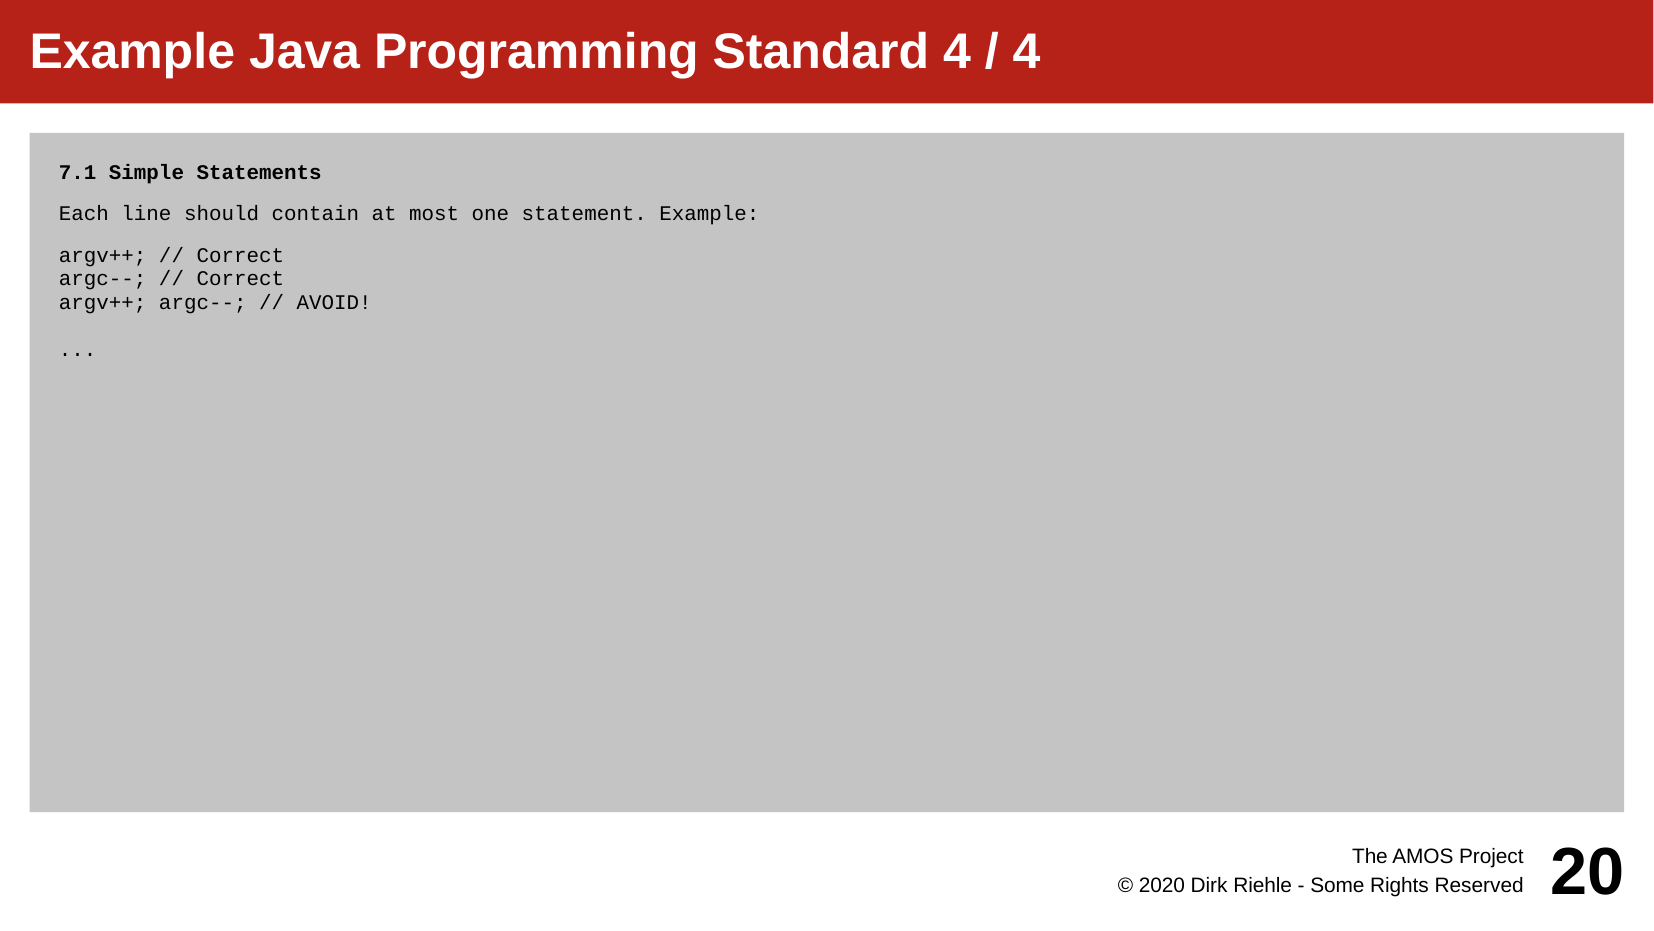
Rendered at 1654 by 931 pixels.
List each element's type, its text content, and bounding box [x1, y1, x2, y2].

title Example Java Programming Standard 4 / 4 [0, 0, 1654, 104]
list 7.1 Simple Statements Each line should contain at most one statement. Example: argv++; // Correct argc--; // Correct argv++; argc--; // AVOID! ... [29, 132, 1625, 813]
